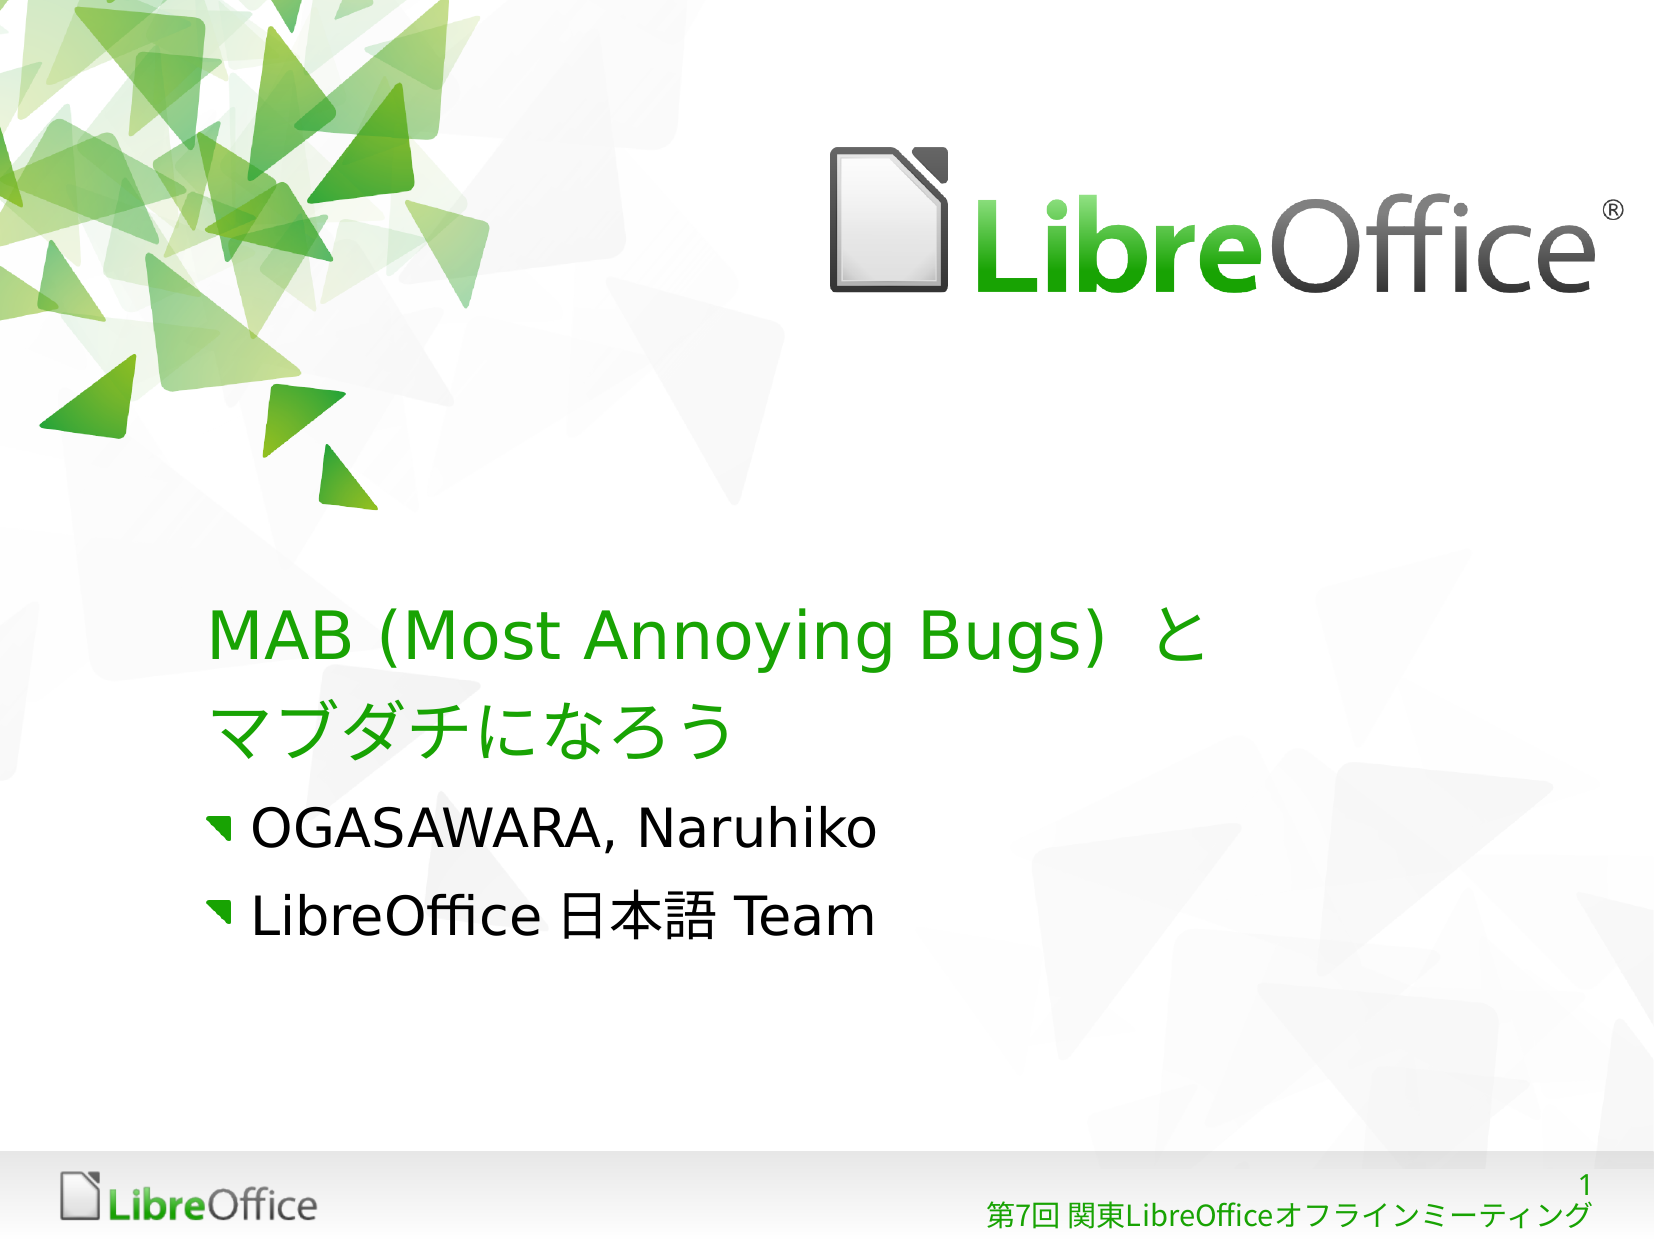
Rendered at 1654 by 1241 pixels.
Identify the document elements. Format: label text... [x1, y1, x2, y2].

title MAB (Most Annoying Bugs) と マブダチになろう [206, 590, 1477, 768]
picture [0, 0, 1654, 948]
list OGASAWARA, Naruhiko LibreOffice日本語Team [206, 797, 1477, 1241]
picture [41, 1152, 206, 1240]
picture [915, 548, 1654, 1169]
